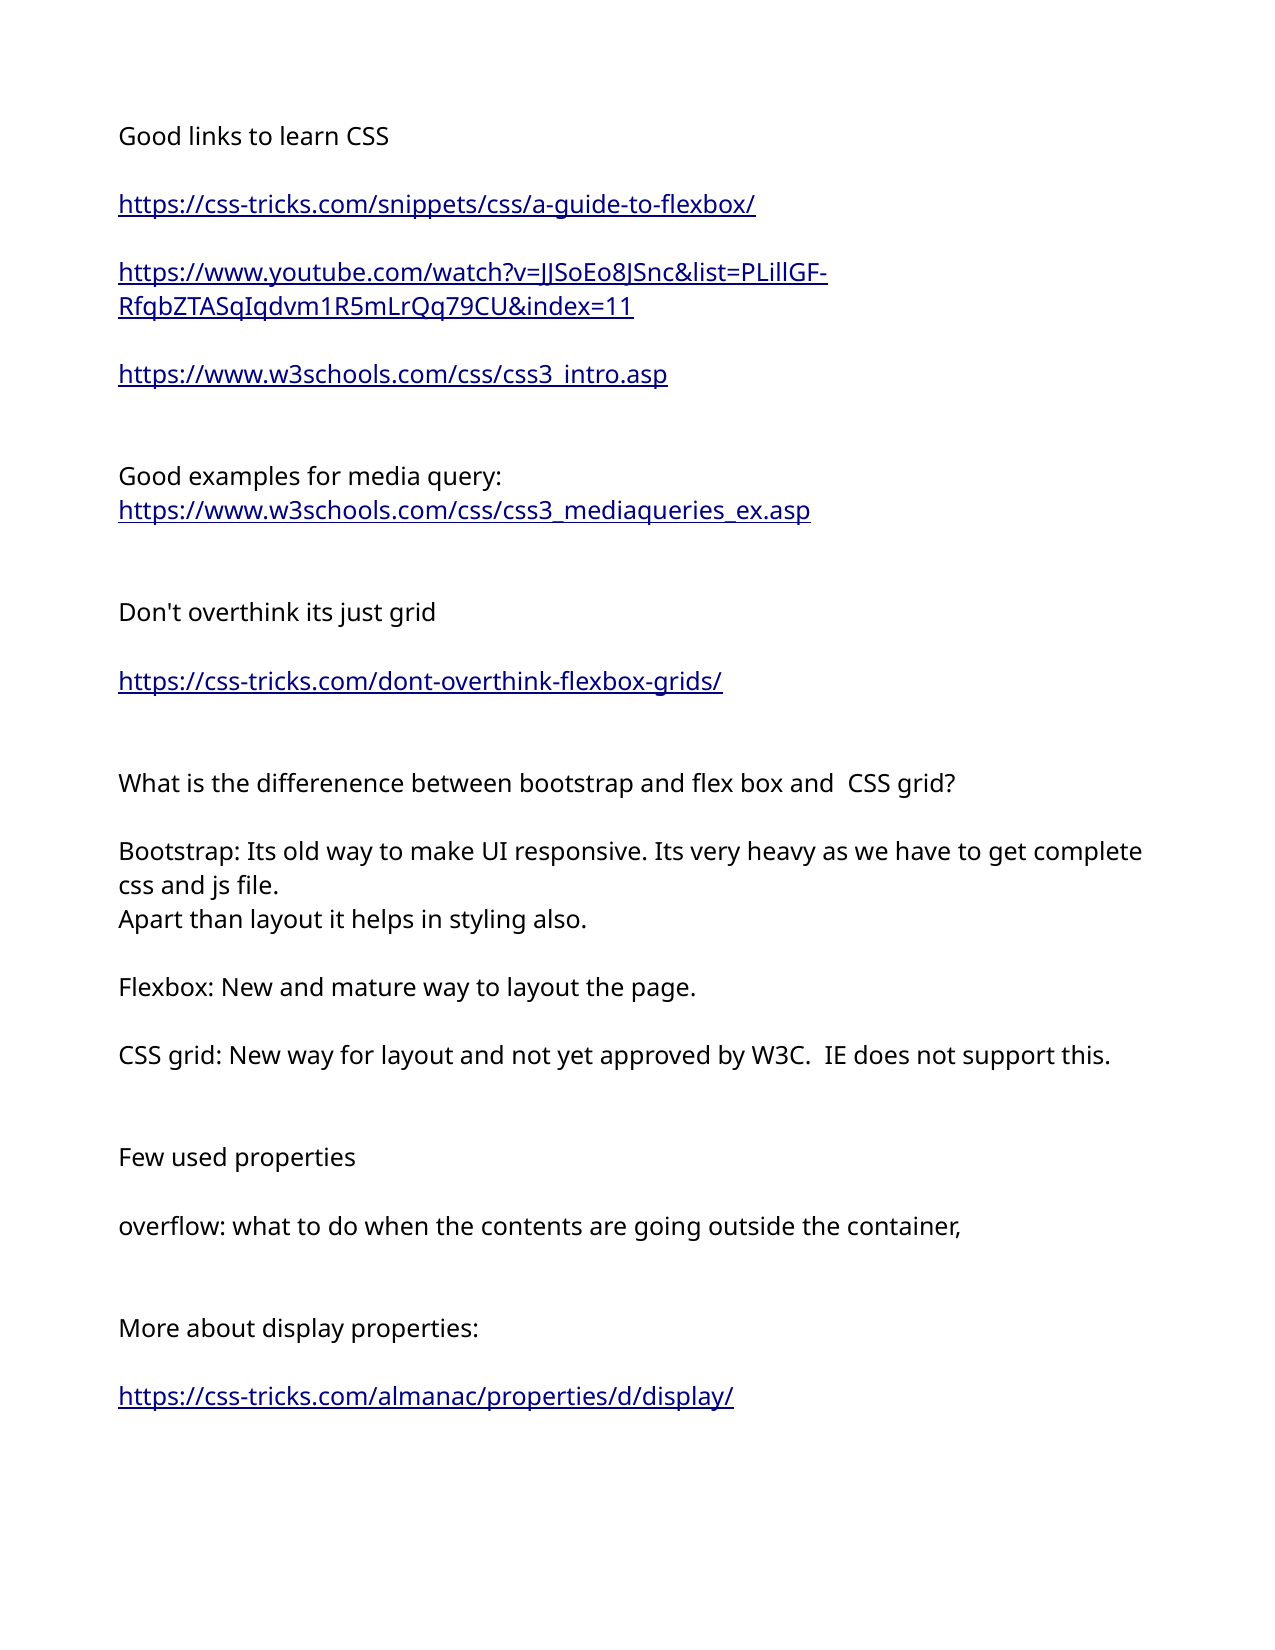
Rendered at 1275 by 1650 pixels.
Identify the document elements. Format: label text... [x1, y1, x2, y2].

text https://css-tricks.com/snippets/css/a-guide-to-flexbox/ [118, 186, 1157, 220]
text More about display properties: [118, 1310, 1157, 1344]
text Apart than layout it helps in styling also. [118, 902, 1157, 936]
text https://css-tricks.com/dont-overthink-flexbox-grids/ [118, 663, 1157, 697]
text Bootstrap: Its old way to make UI responsive. Its very heavy as we have to get complete css and js file. [118, 833, 1157, 902]
text https://www.youtube.com/watch?v=JJSoEo8JSnc&list=PLillGF-RfqbZTASqIqdvm1R5mLrQq79CU&index=11 [118, 254, 1157, 322]
text Flexbox: New and mature way to layout the page. [118, 970, 1157, 1004]
text Few used properties [118, 1140, 1157, 1174]
text Good examples for media query: [118, 459, 1157, 493]
text https://www.w3schools.com/css/css3_mediaqueries_ex.asp [118, 493, 1157, 527]
text Good links to learn CSS [118, 118, 1157, 152]
text https://css-tricks.com/almanac/properties/d/display/ [118, 1378, 1157, 1412]
text Don't overthink its just grid [118, 595, 1157, 629]
text CSS grid: New way for layout and not yet approved by W3C. IE does not support this. [118, 1038, 1157, 1072]
text What is the differenence between bootstrap and flex box and CSS grid? [118, 765, 1157, 799]
text https://www.w3schools.com/css/css3_intro.asp [118, 357, 1157, 391]
text overflow: what to do when the contents are going outside the container, [118, 1208, 1157, 1242]
